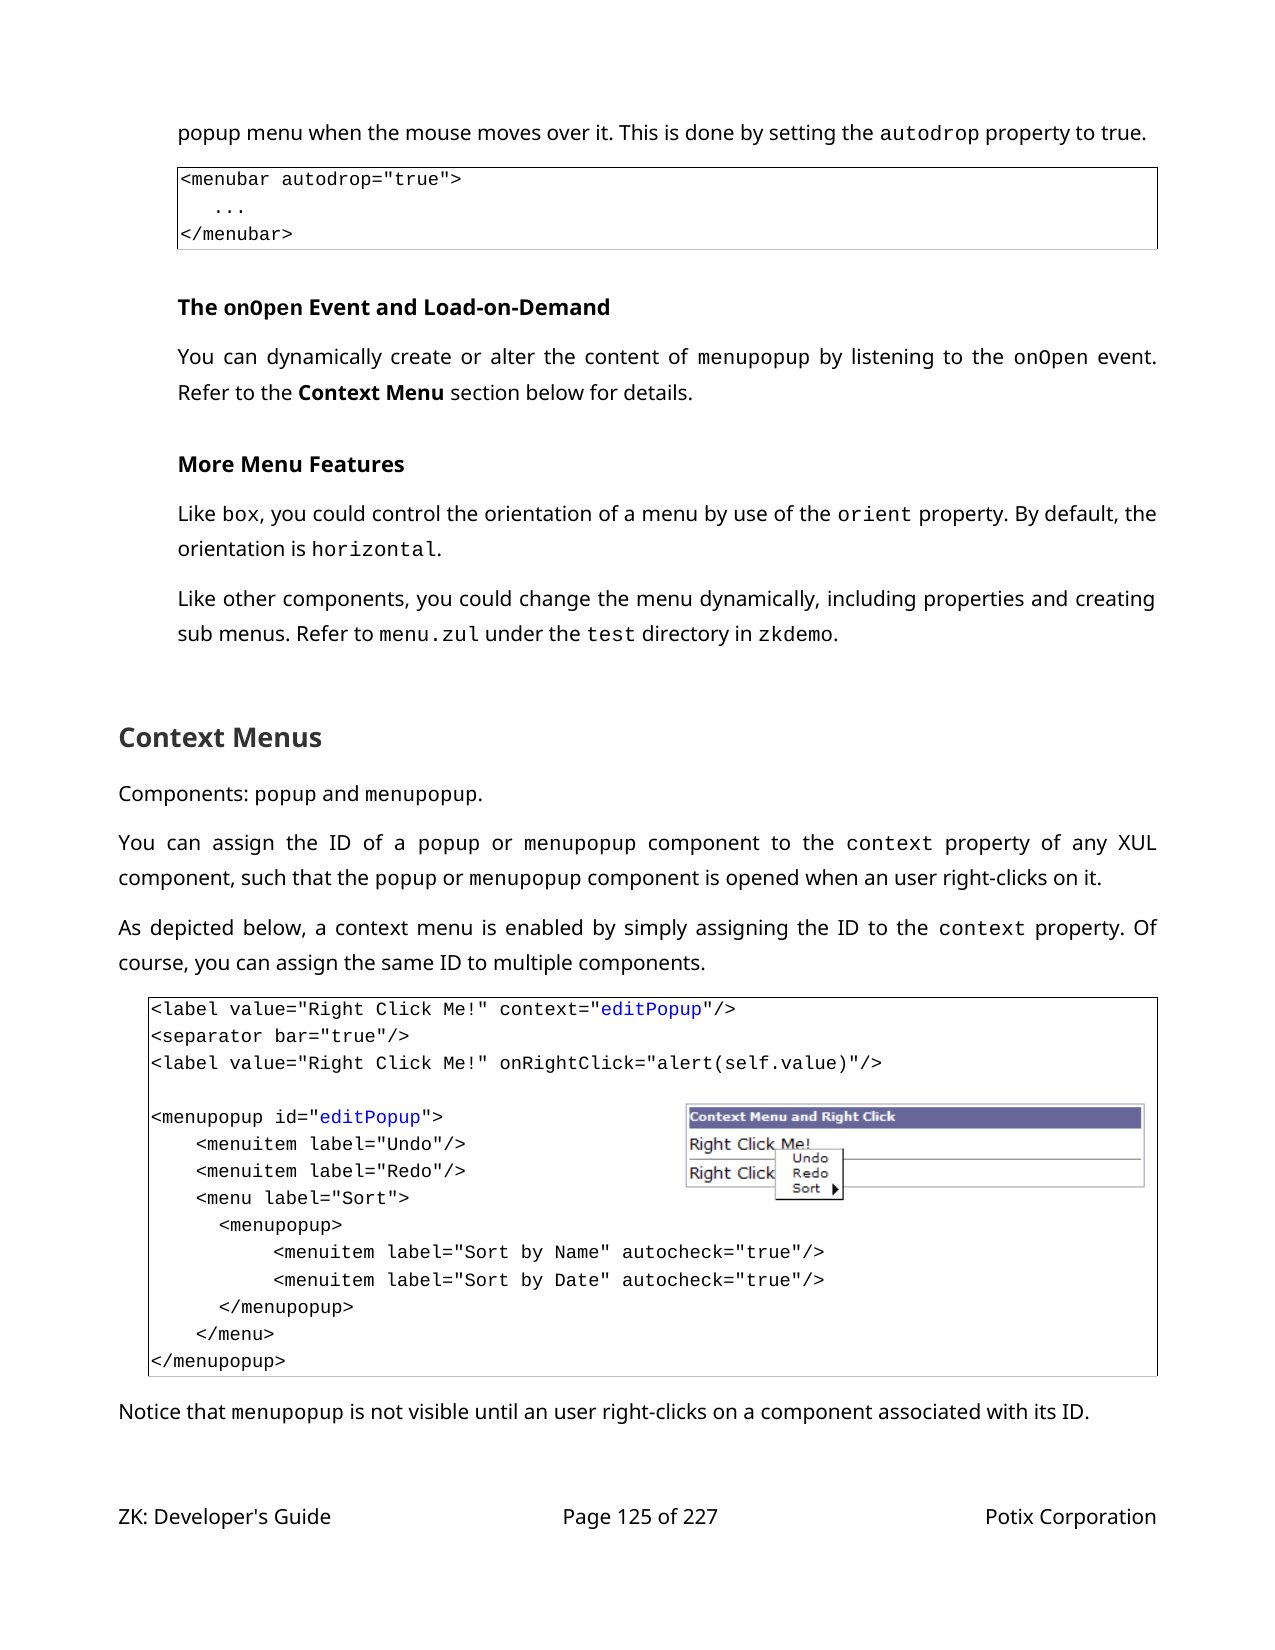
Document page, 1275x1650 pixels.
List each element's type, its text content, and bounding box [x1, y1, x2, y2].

text </menupopup> [149, 1349, 1157, 1376]
text Components: popup and menupopup. [118, 779, 1157, 807]
text <menuitem label="Redo"/> [149, 1159, 682, 1183]
text <separator bar="true"/> <label value="Right Click Me!" onRightClick="alert(self.value)"/> [149, 1024, 1157, 1102]
text Like box, you could control the orientation of a menu by use of the orient property. By default, the orientation is horizontal. [177, 499, 1157, 563]
text <menu label="Sort"> [149, 1186, 1157, 1210]
text <menubar autodrop="true"> [178, 168, 1157, 192]
text </menupopup> [149, 1295, 1157, 1319]
subtitle More Menu Features [177, 448, 1157, 478]
text </menu> [149, 1322, 1157, 1346]
text <menuitem label="Sort by Date" autocheck="true"/> [149, 1268, 1157, 1292]
text You can dynamically create or alter the content of menupopup by listening to the onOpen event. Refer to the Context Menu section below for details. [177, 342, 1157, 406]
text popup menu when the mouse moves over it. This is done by setting the autodrop property to true. [177, 118, 1157, 147]
subtitle Context Menus [118, 718, 1157, 755]
text You can assign the ID of a popup or menupopup component to the context property of any XUL component, such that the popup or menupopup component is opened when an user right-clicks on it. [118, 828, 1157, 892]
text <menuitem label="Undo"/> [149, 1132, 682, 1156]
subtitle The onOpen Event and Load-on-Demand [177, 291, 1157, 322]
text <menupopup> [149, 1213, 1157, 1237]
text As depicted below, a context menu is enabled by simply assigning the ID to the context property. Of course, you can assign the same ID to multiple components. [118, 913, 1157, 976]
text Like other components, you could change the menu dynamically, including properties and creating sub menus. Refer to menu.zul under the test directory in zkdemo. [177, 584, 1157, 647]
text ... [178, 194, 1157, 219]
text </menubar> [178, 222, 1157, 249]
text <menupopup id="editPopup"> [149, 1104, 682, 1129]
text Notice that menupopup is not visible until an user right-clicks on a component associated with its ID. [118, 1397, 1157, 1426]
text <label value="Right Click Me!" context="editPopup"/> [149, 998, 1157, 1021]
text <menuitem label="Sort by Name" autocheck="true"/> [149, 1240, 1157, 1265]
picture [682, 1101, 1149, 1204]
